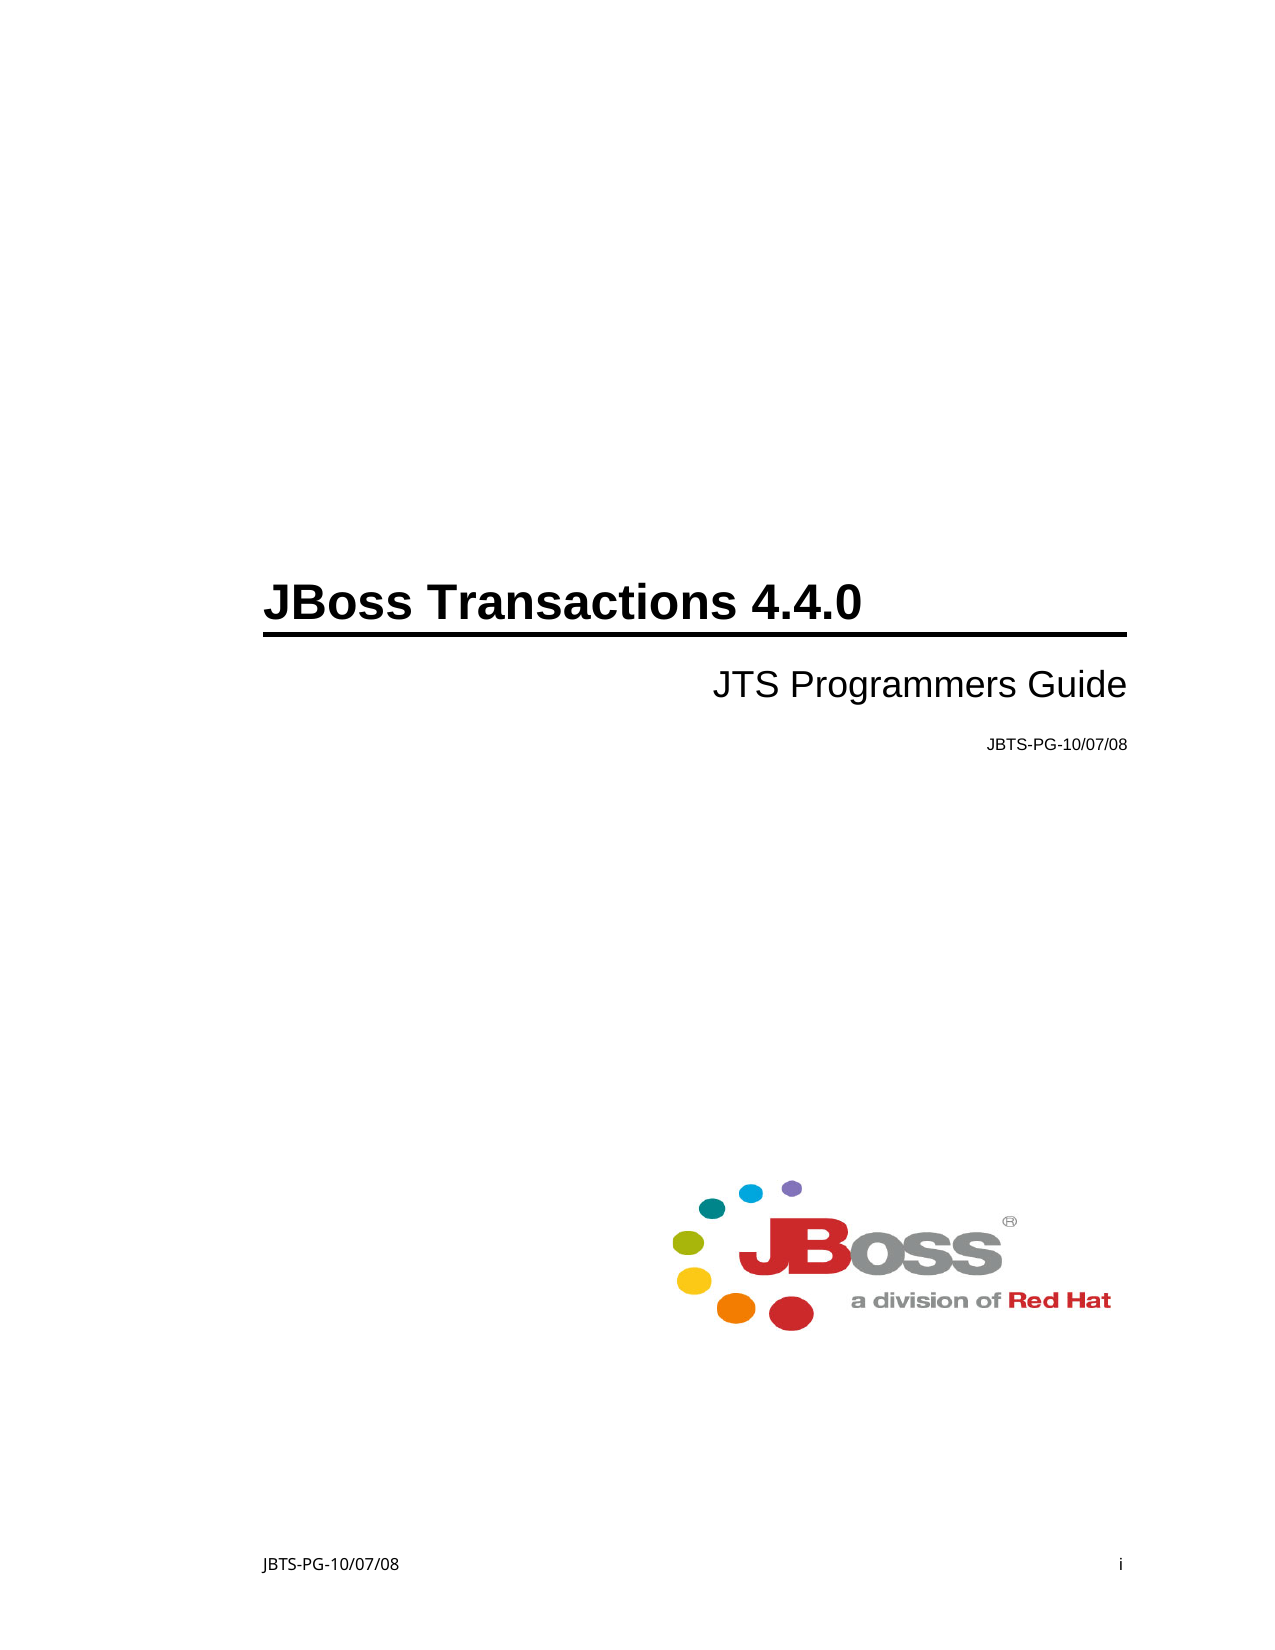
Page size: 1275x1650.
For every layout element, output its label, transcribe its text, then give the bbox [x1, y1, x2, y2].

picture [672, 1180, 1111, 1331]
title JBoss Transactions 4.4.0 [263, 573, 1127, 632]
subtitle JTS Programmers Guide [263, 662, 1127, 706]
text JBTS-PG-10/07/08 [263, 735, 1127, 754]
